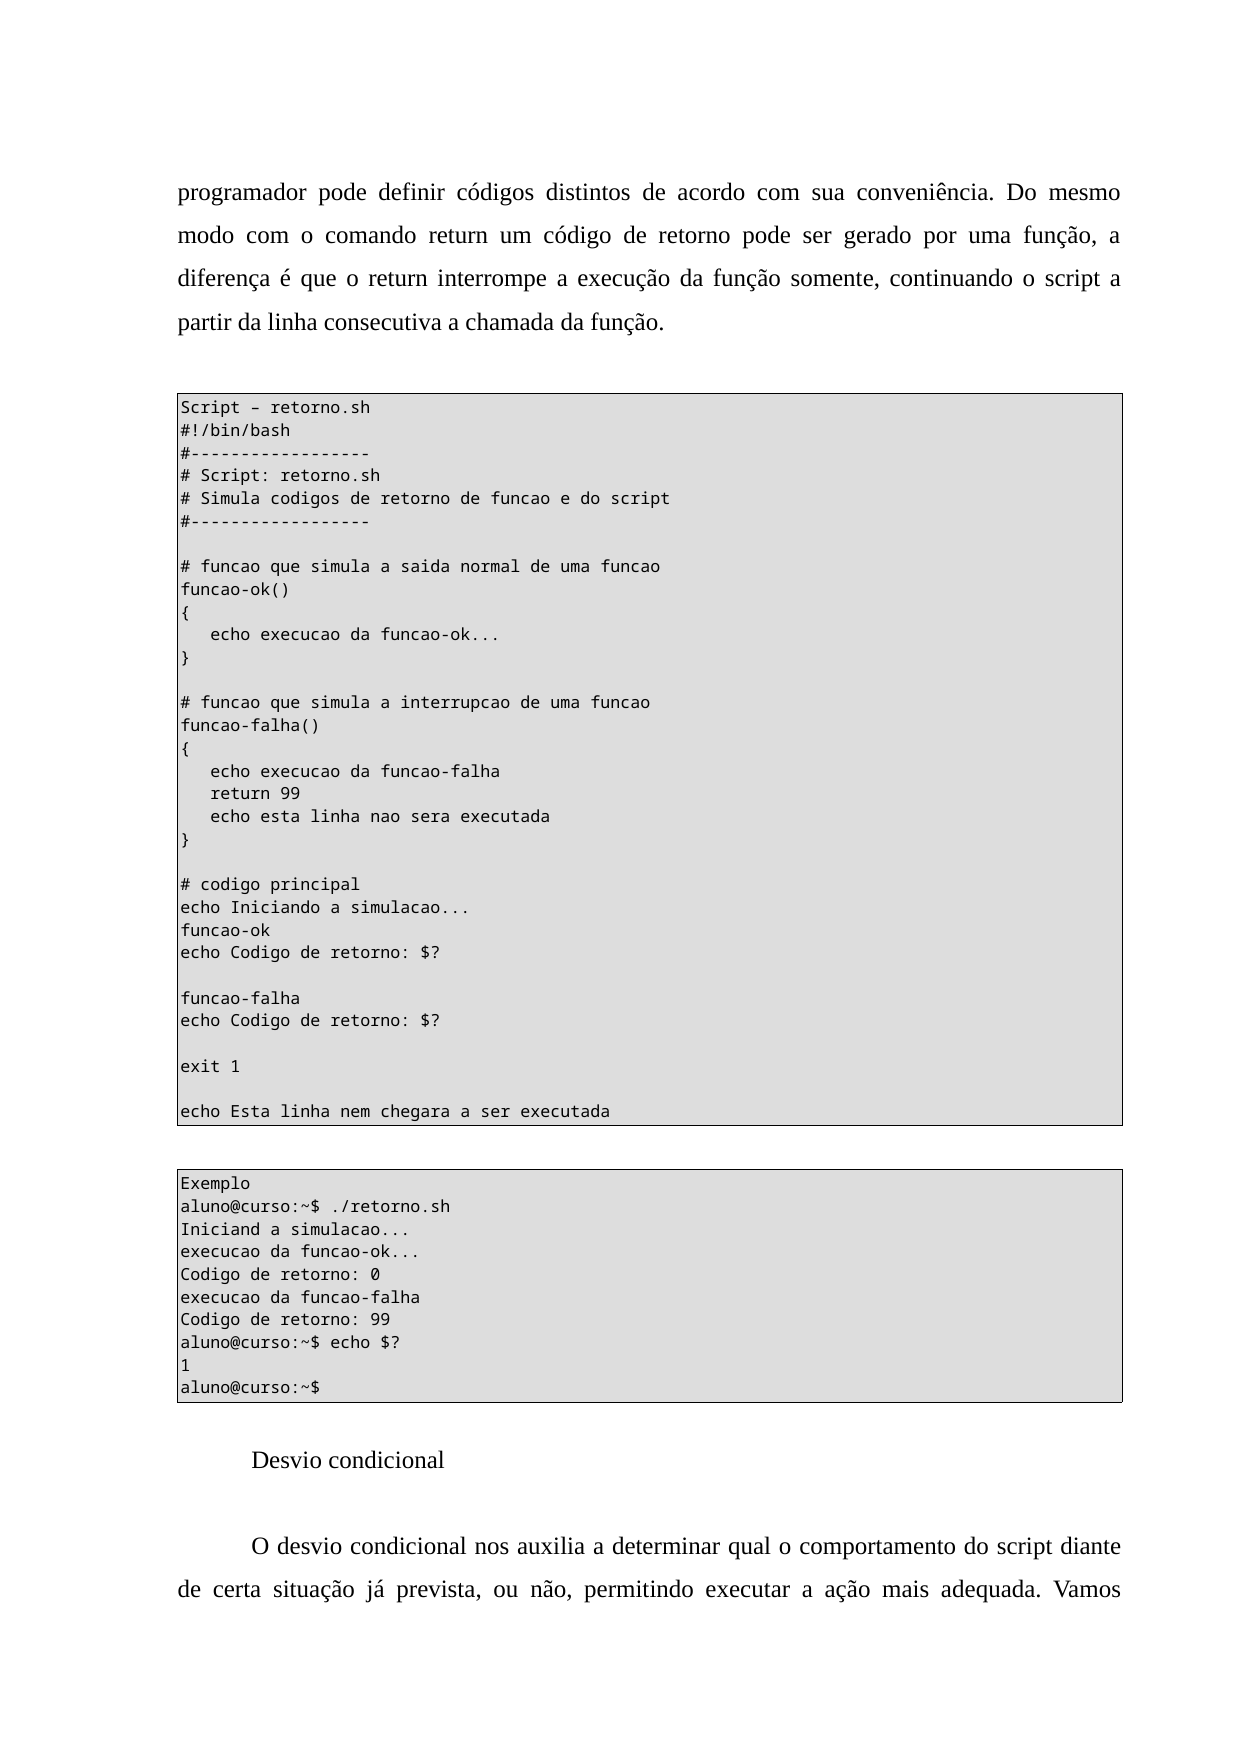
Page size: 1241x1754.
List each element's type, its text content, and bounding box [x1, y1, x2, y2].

text echo execucao da funcao-falha [178, 756, 1122, 779]
text #------------------ [178, 506, 1122, 529]
text Codigo de retorno: 0 [178, 1259, 1122, 1282]
text # Script: retorno.sh [178, 461, 1122, 484]
text #!/bin/bash [178, 416, 1122, 438]
text echo Iniciando a simulacao... [178, 892, 1122, 915]
text funcao-ok() [178, 574, 1122, 597]
text echo Esta linha nem chegara a ser executada [178, 1097, 1122, 1125]
text funcao-falha() [178, 711, 1122, 733]
text Script – retorno.sh [178, 394, 1122, 416]
text Desvio condicional [177, 1445, 1122, 1474]
text { [178, 733, 1122, 756]
text Exemplo [178, 1170, 1122, 1191]
text Codigo de retorno: 99 [178, 1305, 1122, 1328]
text funcao-falha [178, 983, 1122, 1006]
text # funcao que simula a saida normal de uma funcao [178, 552, 1122, 574]
text } [178, 824, 1122, 847]
text aluno@curso:~$ [178, 1373, 1122, 1402]
text # Simula codigos de retorno de funcao e do script [178, 484, 1122, 506]
text Iniciand a simulacao... [178, 1214, 1122, 1237]
text # funcao que simula a interrupcao de uma funcao [178, 688, 1122, 711]
text echo Codigo de retorno: $? [178, 1006, 1122, 1029]
text execucao da funcao-ok... [178, 1237, 1122, 1259]
text exit 1 [178, 1051, 1122, 1074]
text echo esta linha nao sera executada [178, 802, 1122, 824]
text # codigo principal [178, 870, 1122, 892]
text programador pode definir códigos distintos de acordo com sua conveniência. Do mesmo modo com o comando return um código de retorno pode ser gerado por uma função, a diferença é que o return interrompe a execução da função somente, continuando o script a partir da linha consecutiva a chamada da função. [177, 177, 1122, 335]
text O desvio condicional nos auxilia a determinar qual o comportamento do script diante de certa situação já prevista, ou não, permitindo executar a ação mais adequada. Vamos [177, 1531, 1122, 1603]
text } [178, 643, 1122, 665]
text aluno@curso:~$ echo $? [178, 1328, 1122, 1350]
text echo Codigo de retorno: $? [178, 938, 1122, 961]
text #------------------ [178, 438, 1122, 461]
text execucao da funcao-falha [178, 1282, 1122, 1305]
text echo execucao da funcao-ok... [178, 620, 1122, 643]
text funcao-ok [178, 915, 1122, 938]
text { [178, 597, 1122, 620]
text return 99 [178, 779, 1122, 802]
text 1 [178, 1350, 1122, 1373]
text aluno@curso:~$ ./retorno.sh [178, 1191, 1122, 1214]
